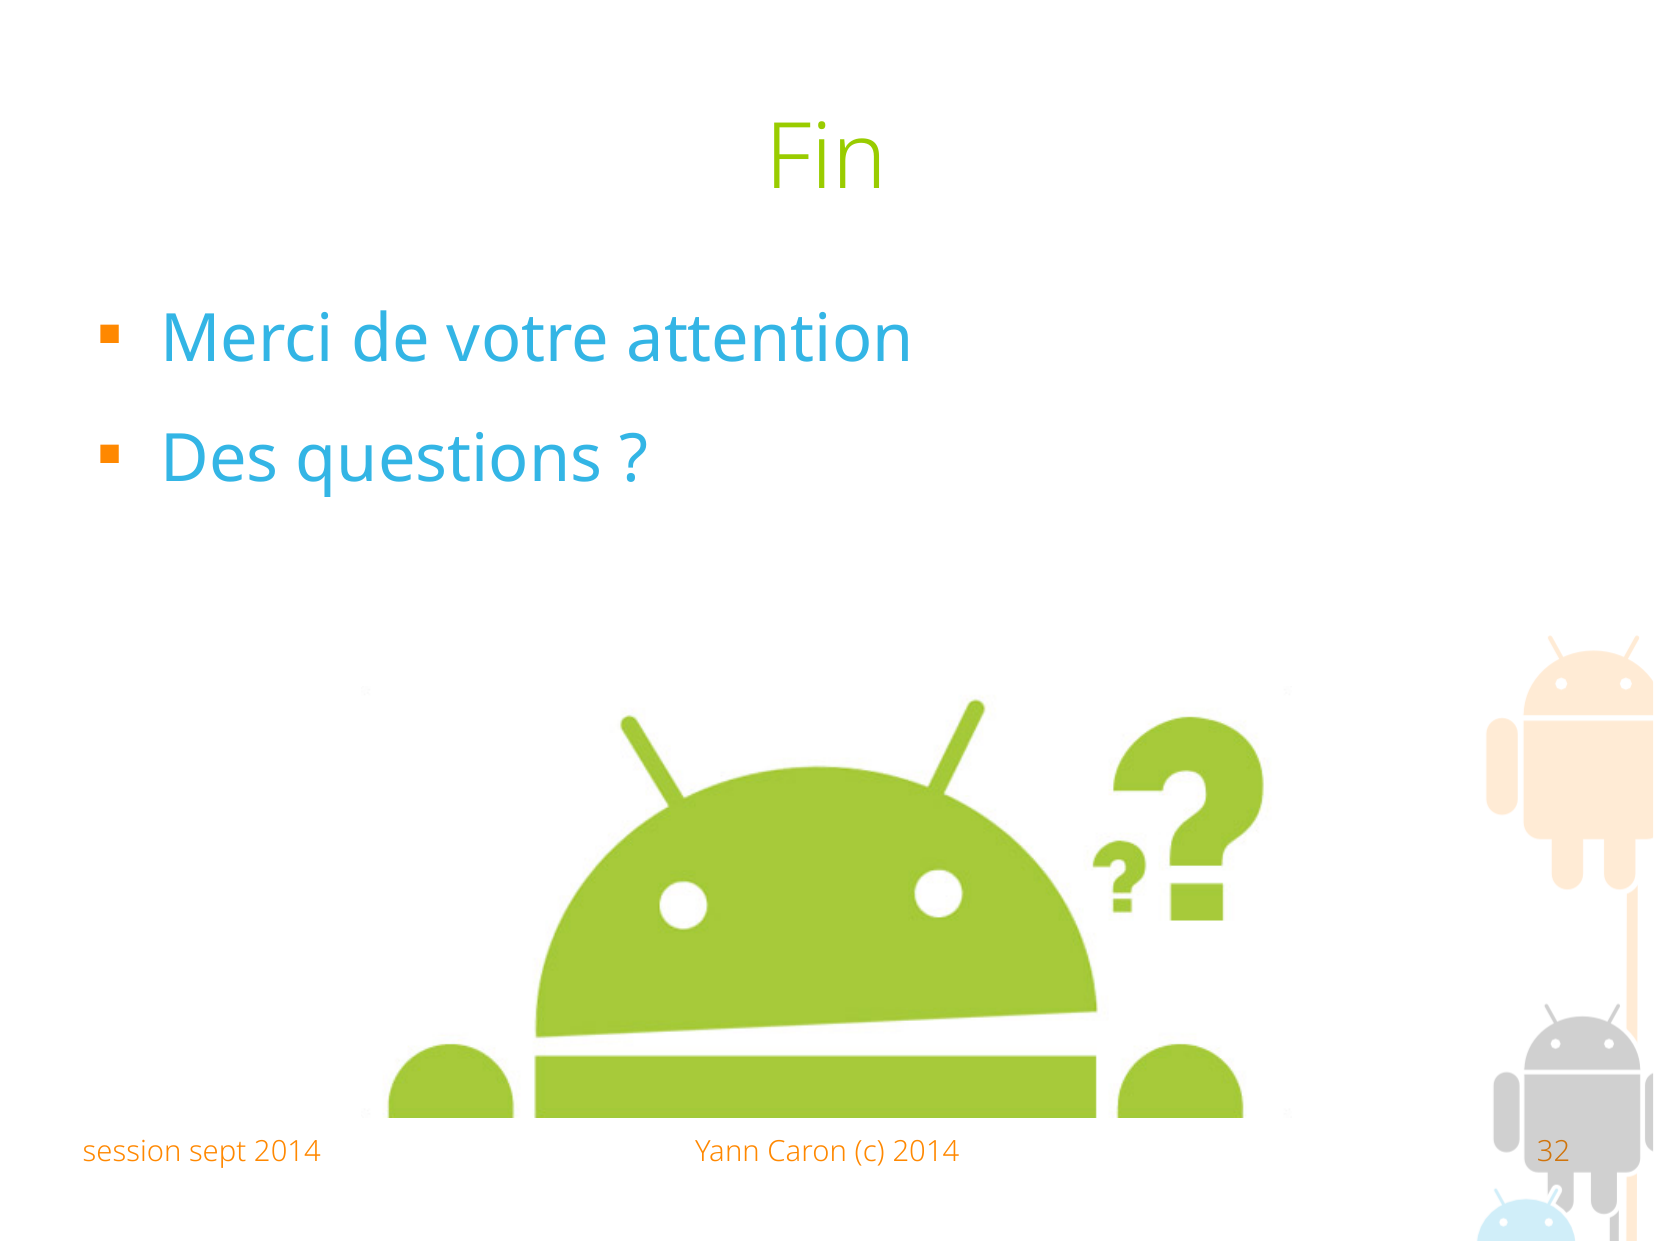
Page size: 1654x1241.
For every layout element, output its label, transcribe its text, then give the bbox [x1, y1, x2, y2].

picture [240, 423, 1654, 1241]
title Fin [82, 49, 1571, 257]
list Merci de votre attention Des questions ? [82, 290, 1571, 1010]
